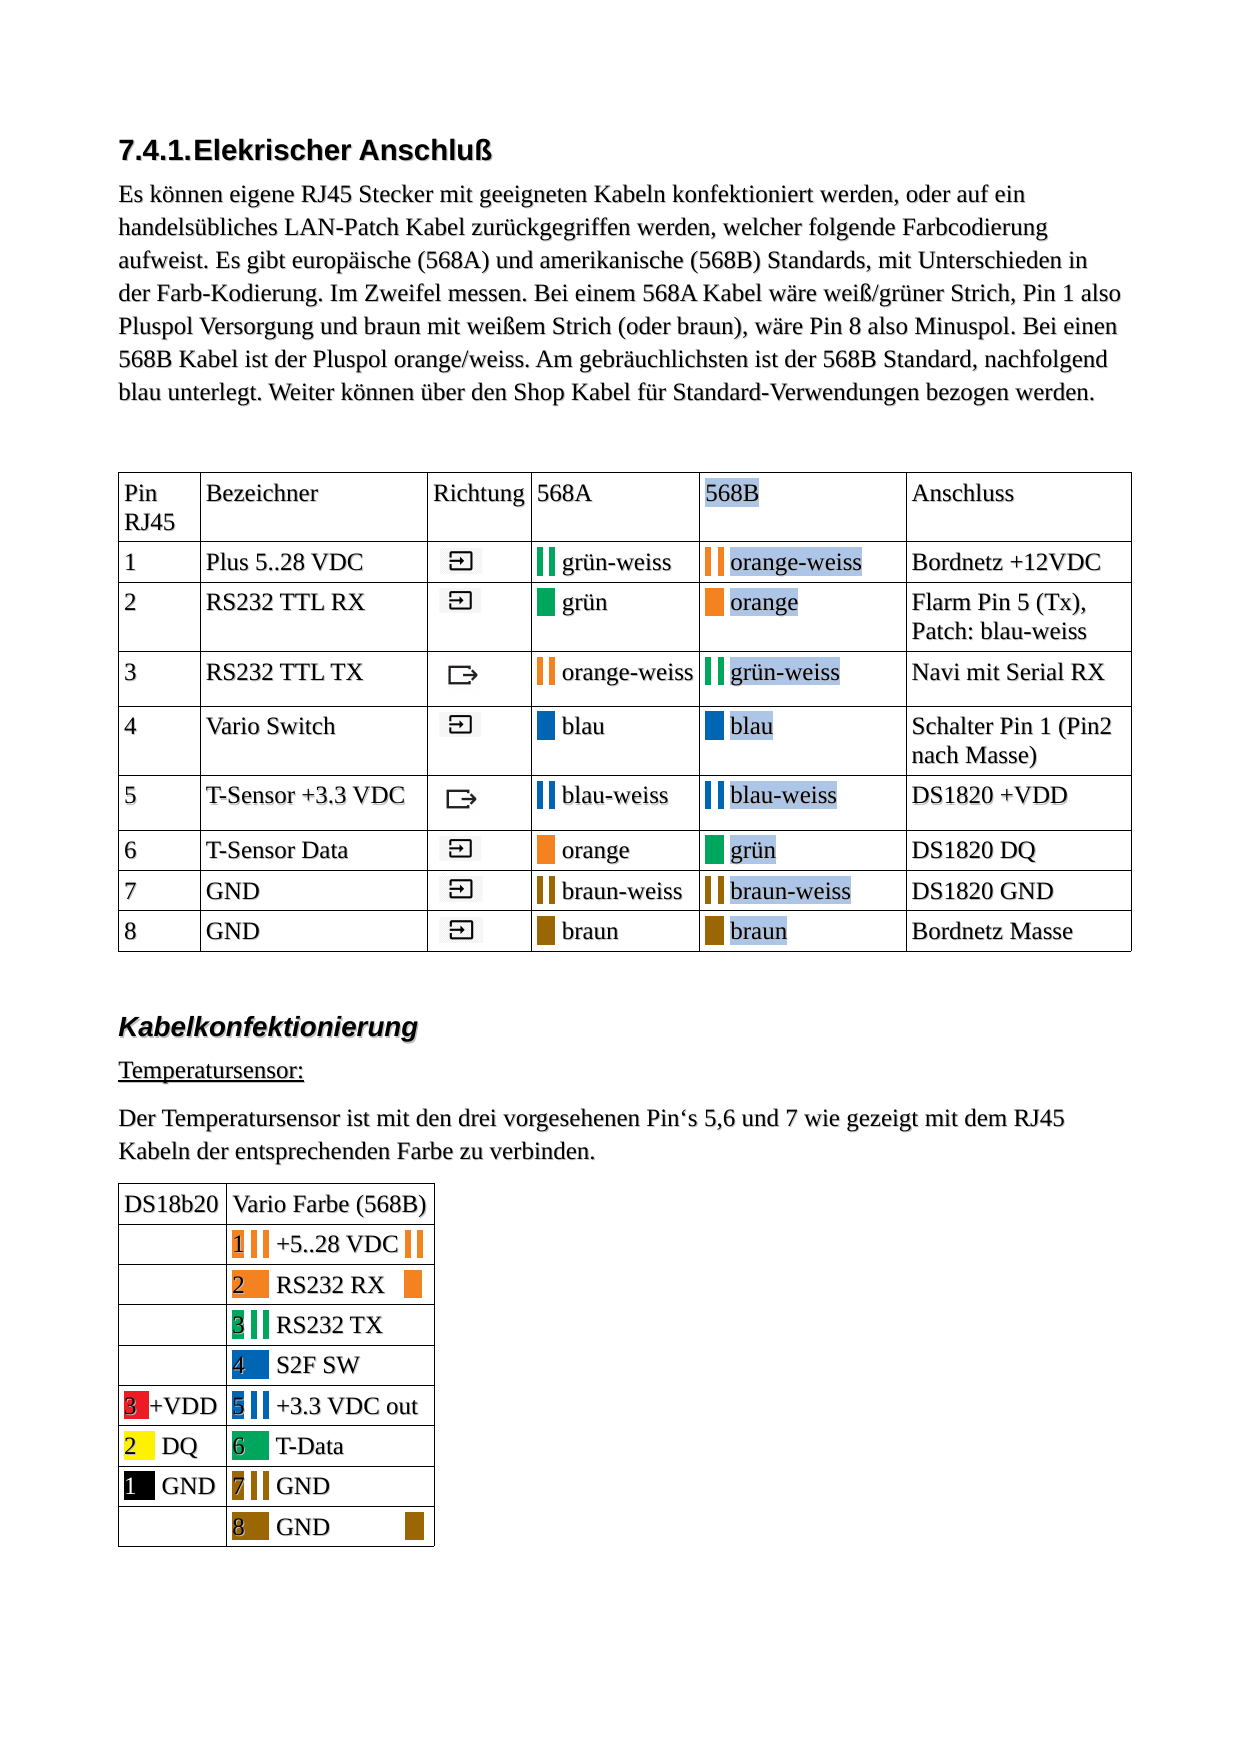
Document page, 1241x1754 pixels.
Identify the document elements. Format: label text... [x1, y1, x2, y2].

table_cell 1 [119, 542, 200, 582]
table_cell [428, 776, 531, 829]
table_cell grün-weiss [700, 652, 906, 706]
table_cell [428, 911, 531, 951]
table_cell [428, 871, 531, 910]
table_cell 5 +3.3 VDC out [227, 1386, 434, 1425]
table_header Pin RJ45 [119, 473, 200, 541]
table_header Bezeichner [201, 473, 427, 541]
text Temperatursensor: [118, 1055, 1122, 1084]
text Der Temperatursensor ist mit den drei vorgesehenen Pin‘s 5,6 und 7 wie gezeigt mit dem RJ45 Kabeln der entsprechenden Farbe zu verbinden. [118, 1103, 1122, 1164]
table_cell Navi mit Serial RX [907, 652, 1131, 706]
table_cell RS232 TTL RX [201, 583, 427, 651]
picture [439, 588, 482, 613]
table_cell Plus 5..28 VDC [201, 542, 427, 582]
table_cell [428, 707, 531, 775]
table_cell braun-weiss [700, 871, 906, 910]
table_cell [428, 583, 531, 651]
table_cell 4 [119, 707, 200, 775]
table_cell Bordnetz +12VDC [907, 542, 1131, 582]
table_cell grün [532, 583, 699, 651]
table_cell Vario Switch [201, 707, 427, 775]
table_cell 7 [119, 871, 200, 910]
table_cell 4 S2F SW [227, 1346, 434, 1385]
table_cell GND [201, 871, 427, 910]
table_cell 3 [119, 652, 200, 706]
table_cell orange-weiss [532, 652, 699, 706]
table_header Vario Farbe (568B) [227, 1184, 434, 1224]
table_cell blau-weiss [700, 776, 906, 829]
subtitle Kabelkonfektionierung [118, 1011, 1122, 1043]
table_cell [119, 1507, 226, 1546]
table_header 568B [700, 473, 906, 541]
table_cell braun [700, 911, 906, 951]
table_cell [428, 652, 531, 706]
table_cell DS1820 DQ [907, 831, 1131, 870]
table_cell 2 RS232 RX [227, 1265, 434, 1304]
table_cell braun-weiss [532, 871, 699, 910]
picture [439, 548, 483, 574]
table_cell orange [532, 831, 699, 870]
table_cell 1 +5..28 VDC [227, 1225, 434, 1264]
table_cell 5 [119, 776, 200, 829]
table_cell grün [700, 831, 906, 870]
picture [439, 876, 483, 902]
table_cell blau [700, 707, 906, 775]
table_cell 8 GND [227, 1507, 434, 1546]
table_header Anschluss [907, 473, 1131, 541]
subtitle Elekrischer Anschluß [118, 133, 1122, 166]
table_cell 3 RS232 TX [227, 1305, 434, 1344]
table_cell DS1820 +VDD [907, 776, 1131, 829]
table_cell T-Sensor Data [201, 831, 427, 870]
table_cell 3 +VDD [119, 1386, 226, 1425]
table_cell blau-weiss [532, 776, 699, 829]
table_header Richtung [428, 473, 531, 541]
picture [442, 780, 480, 818]
table_cell 1 GND [119, 1467, 226, 1506]
picture [444, 656, 482, 694]
table_cell 2 [119, 583, 200, 651]
table_cell [428, 542, 531, 582]
table_cell [119, 1305, 226, 1344]
table_cell [119, 1265, 226, 1304]
text Es können eigene RJ45 Stecker mit geeigneten Kabeln konfektioniert werden, oder auf ein handelsübliches LAN-Patch Kabel zurückgegriffen werden, welcher folgende Farbcodierung aufweist. Es gibt europäische (568A) und amerikanische (568B) Standards, mit Unterschieden in der Farb-Kodierung. Im Zweifel messen. Bei einem 568A Kabel wäre weiß/grüner Strich, Pin 1 also Pluspol Versorgung und braun mit weißem Strich (oder braun), wäre Pin 8 also Minuspol. Bei einen 568B Kabel ist der Pluspol orange/weiss. Am gebräuchlichsten ist der 568B Standard, nachfolgend blau unterlegt. Weiter können über den Shop Kabel für Standard-Verwendungen bezogen werden. [118, 179, 1122, 406]
table_cell Flarm Pin 5 (Tx), Patch: blau-weiss [907, 583, 1131, 651]
table_cell 8 [119, 911, 200, 951]
table_cell blau [532, 707, 699, 775]
table_cell [119, 1346, 226, 1385]
table_cell GND [201, 911, 427, 951]
table_cell Bordnetz Masse [907, 911, 1131, 951]
table_cell [119, 1225, 226, 1264]
table_cell braun [532, 911, 699, 951]
table_cell [428, 831, 531, 870]
table_cell orange [700, 583, 906, 651]
table_cell DS1820 GND [907, 871, 1131, 910]
picture [439, 917, 484, 943]
table_header DS18b20 [119, 1184, 226, 1224]
table_cell orange-weiss [700, 542, 906, 582]
picture [439, 836, 482, 861]
picture [439, 712, 482, 737]
table_cell RS232 TTL TX [201, 652, 427, 706]
table_header 568A [532, 473, 699, 541]
table_cell 6 [119, 831, 200, 870]
table_cell T-Sensor +3.3 VDC [201, 776, 427, 829]
table_cell grün-weiss [532, 542, 699, 582]
table_cell 7 GND [227, 1467, 434, 1506]
table_cell 2 DQ [119, 1426, 226, 1466]
table_cell Schalter Pin 1 (Pin2 nach Masse) [907, 707, 1131, 775]
table_cell 6 T-Data [227, 1426, 434, 1466]
